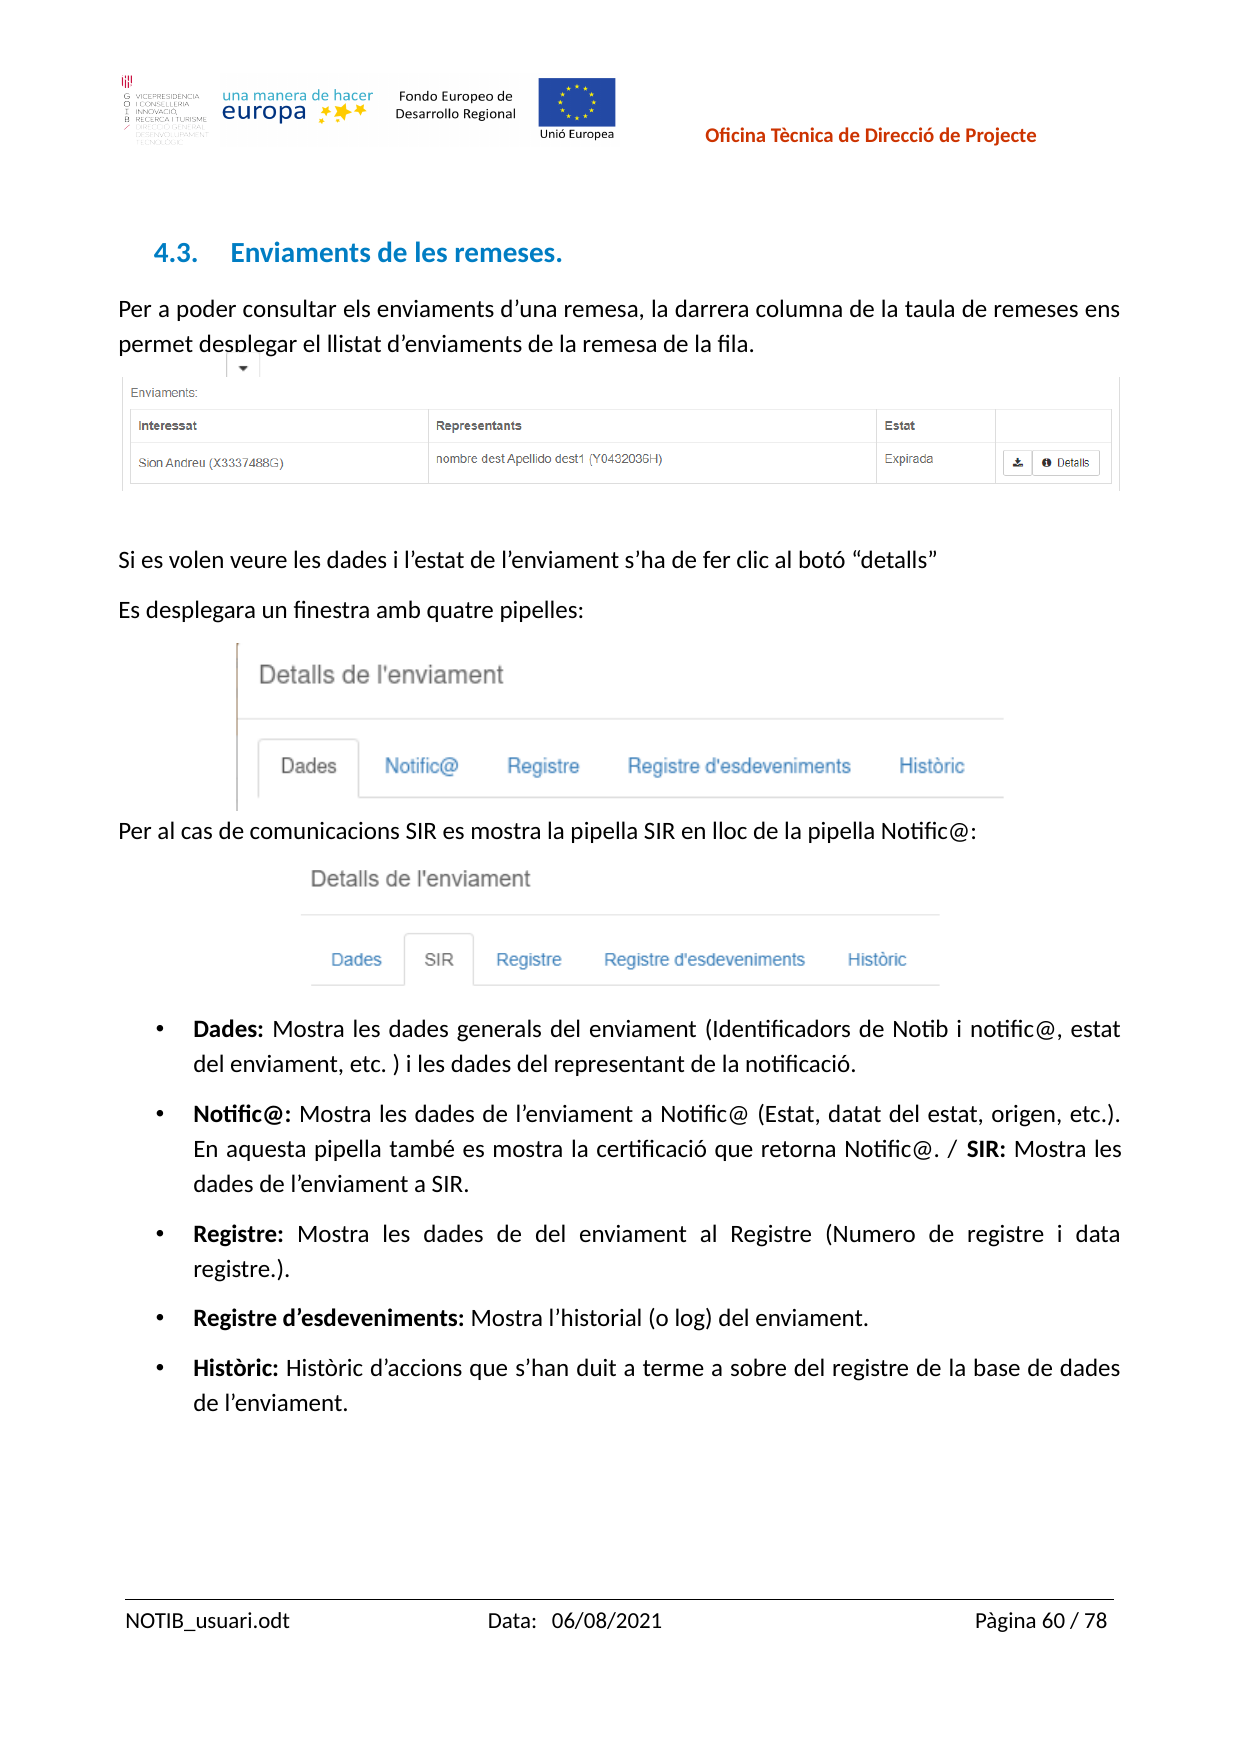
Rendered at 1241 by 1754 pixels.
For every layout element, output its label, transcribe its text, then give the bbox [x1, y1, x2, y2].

list Notific@: Mostra les dades de l’enviament a Notific@ (Estat, datat del estat, origen, etc.). En aquesta pipella també es mostra la certificació que retorna Notific@. / SIR: Mostra les dades de l’enviament a SIR. [156, 1098, 1122, 1199]
list Registre: Mostra les dades de del enviament al Registre (Numero de registre i data registre.). [156, 1218, 1122, 1283]
picture [118, 73, 213, 147]
text Si es volen veure les dades i l’estat de l’enviament s’ha de fer clic al botó “detalls” [118, 544, 1122, 575]
picture [219, 73, 621, 147]
text Per al cas de comunicacions SIR es mostra la pipella SIR en lloc de la pipella Notific@: [118, 811, 1122, 846]
text Es desplegara un finestra amb quatre pipelles: [118, 594, 1122, 624]
list Registre d’esdeveniments: Mostra l’historial (o log) del enviament. [156, 1302, 1122, 1333]
list Històric: Històric d’accions que s’han duit a terme a sobre del registre de la base de dades de l’enviament. [156, 1352, 1122, 1417]
picture [236, 643, 1004, 811]
picture [118, 352, 1123, 491]
picture [300, 864, 940, 996]
list Dades: Mostra les dades generals del enviament (Identificadors de Notib i notific@, estat del enviament, etc. ) i les dades del representant de la notificació. [156, 1013, 1122, 1079]
subtitle Enviaments de les remeses. [153, 234, 1122, 269]
text Per a poder consultar els enviaments d’una remesa, la darrera columna de la taula de remeses ens permet desplegar el llistat d’enviaments de la remesa de la fila. [118, 293, 1122, 358]
